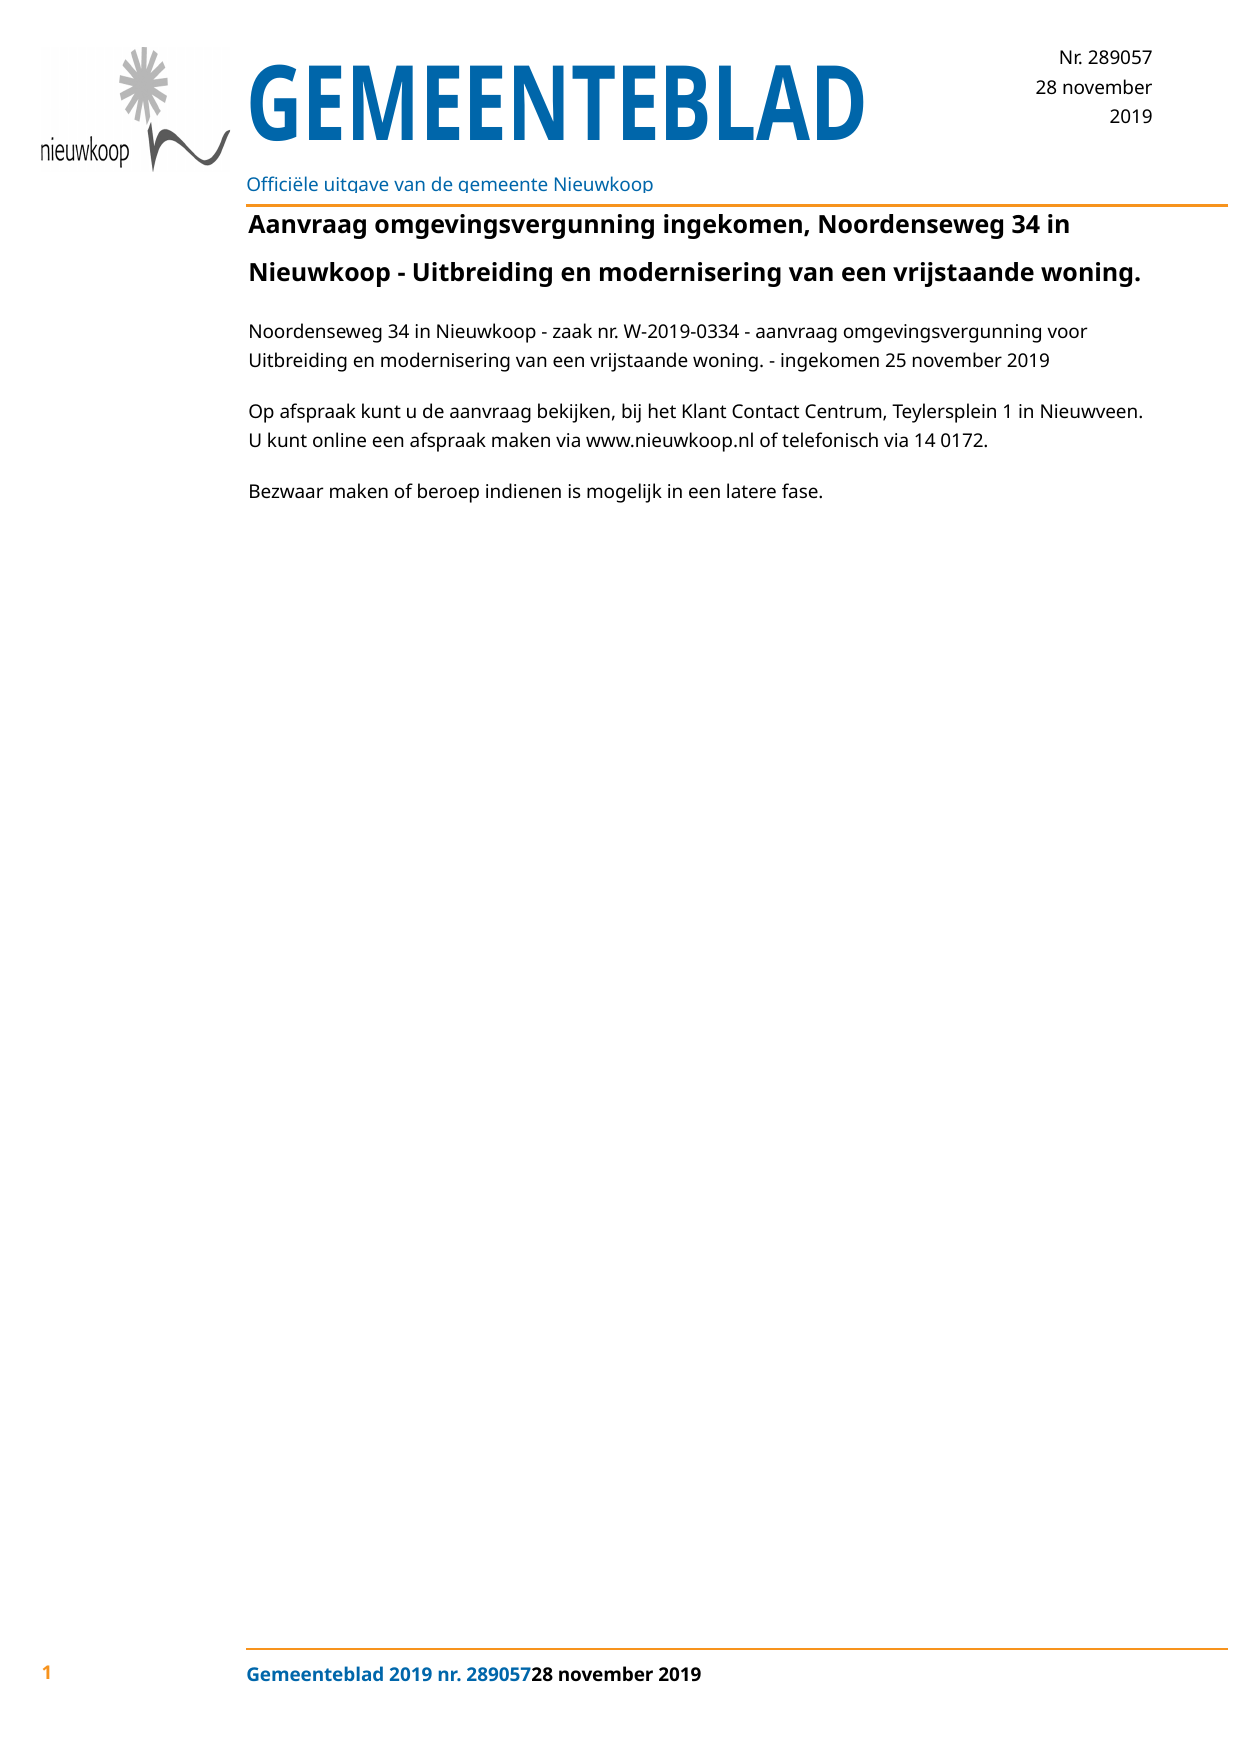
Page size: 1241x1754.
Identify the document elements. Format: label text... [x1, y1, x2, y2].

text Bezwaar maken of beroep indienen is mogelijk in een latere fase. [248, 478, 1152, 504]
text Noordenseweg 34 in Nieuwkoop - zaak nr. W-2019-0334 - aanvraag omgevingsvergunning voor Uitbreiding en modernisering van een vrijstaande woning. - ingekomen 25 november 2019 [248, 318, 1152, 373]
text Op afspraak kunt u de aanvraag bekijken, bij het Klant Contact Centrum, Teylersplein 1 in Nieuwveen. U kunt online een afspraak maken via www.nieuwkoop.nl of telefonisch via 14 0172. [248, 398, 1152, 453]
text Aanvraag omgevingsvergunning ingekomen, Noordenseweg 34 in Nieuwkoop - Uitbreiding en modernisering van een vrijstaande woning. [248, 207, 1152, 288]
picture [41, 47, 231, 172]
